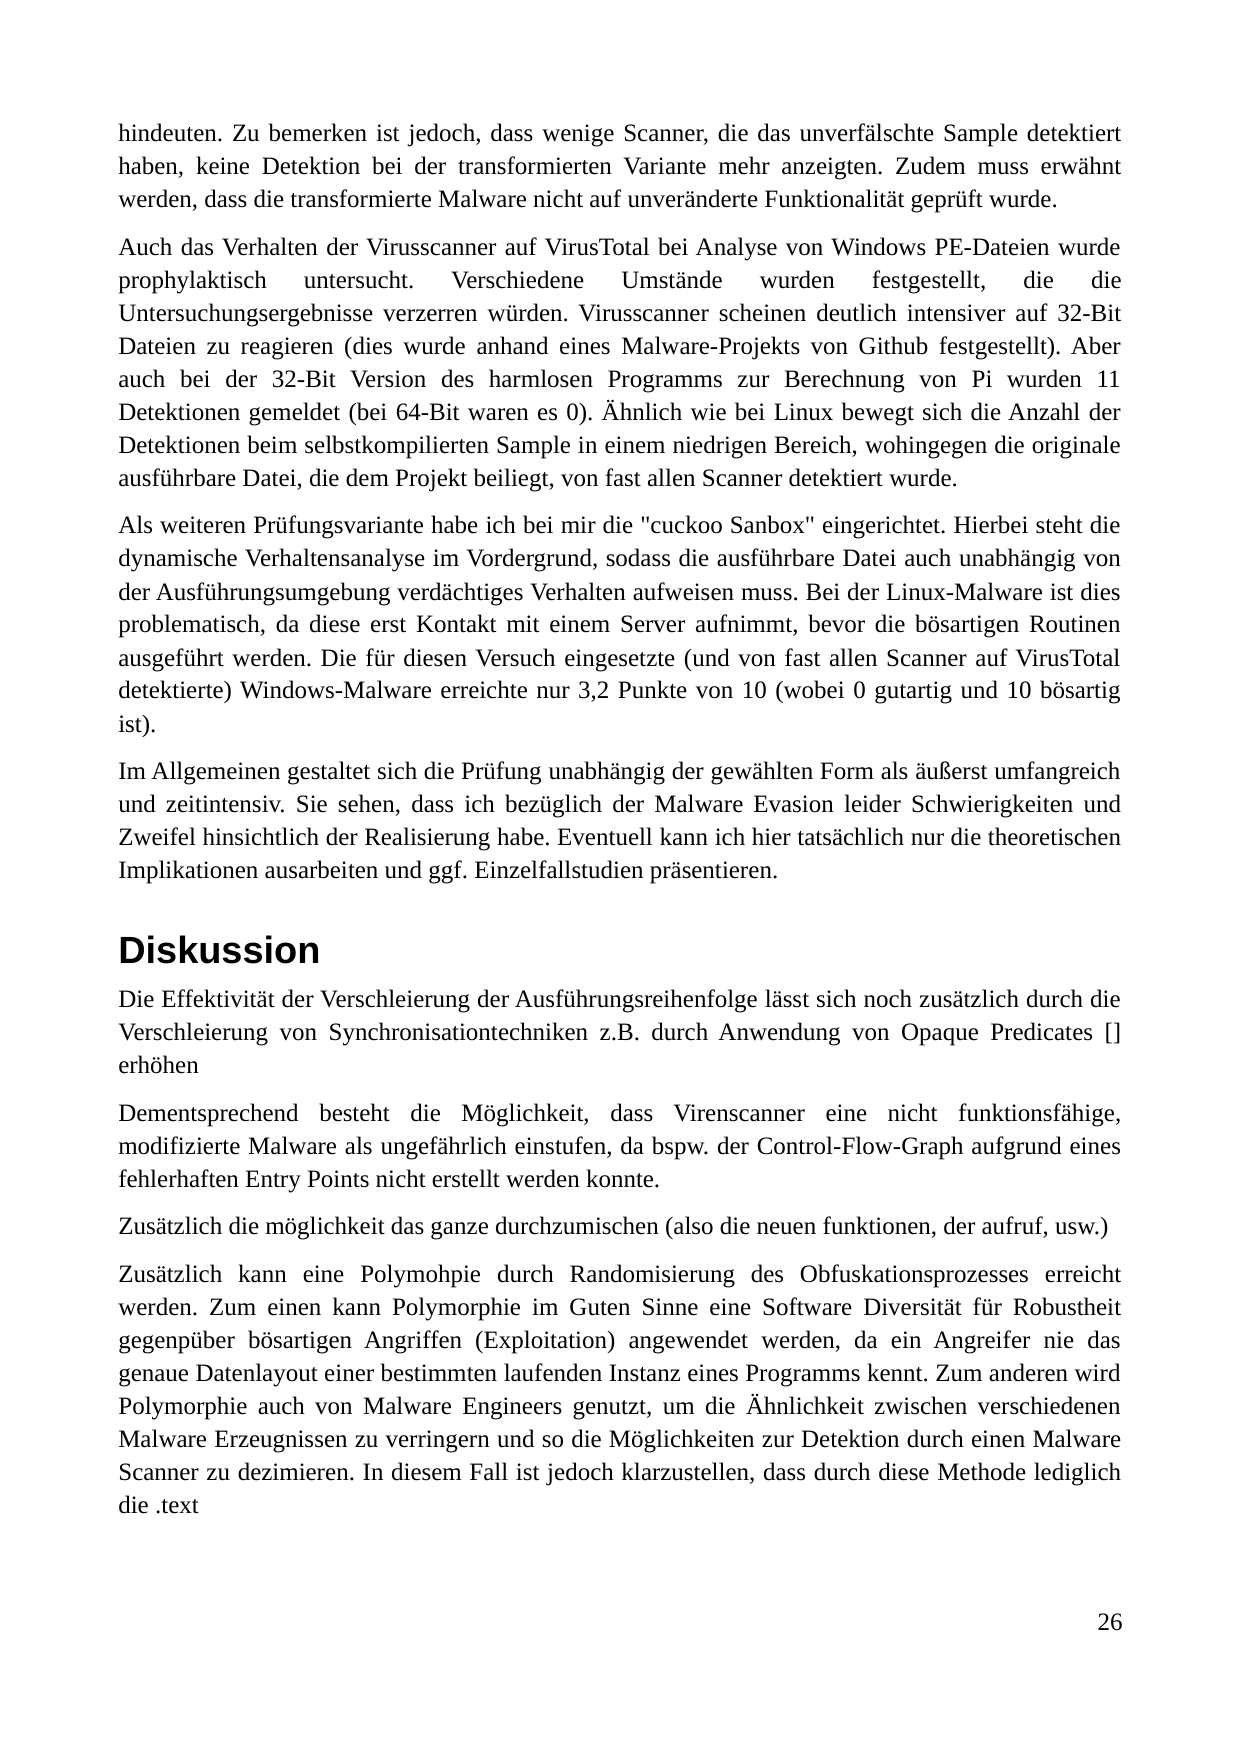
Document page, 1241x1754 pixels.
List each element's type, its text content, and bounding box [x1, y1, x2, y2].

text hindeuten. Zu bemerken ist jedoch, dass wenige Scanner, die das unverfälschte Sample detektiert haben, keine Detektion bei der transformierten Variante mehr anzeigten. Zudem muss erwähnt werden, dass die transformierte Malware nicht auf unveränderte Funktionalität geprüft wurde. [118, 118, 1122, 213]
text Als weiteren Prüfungsvariante habe ich bei mir die "cuckoo Sanbox" eingerichtet. Hierbei steht die dynamische Verhaltensanalyse im Vordergrund, sodass die ausführbare Datei auch unabhängig von der Ausführungsumgebung verdächtiges Verhalten aufweisen muss. Bei der Linux-Malware ist dies problematisch, da diese erst Kontakt mit einem Server aufnimmt, bevor die bösartigen Routinen ausgeführt werden. Die für diesen Versuch eingesetzte (und von fast allen Scanner auf VirusTotal detektierte) Windows-Malware erreichte nur 3,2 Punkte von 10 (wobei 0 gutartig und 10 bösartig ist). [118, 511, 1122, 737]
text Auch das Verhalten der Virusscanner auf VirusTotal bei Analyse von Windows PE-Dateien wurde prophylaktisch untersucht. Verschiedene Umstände wurden festgestellt, die die Untersuchungsergebnisse verzerren würden. Virusscanner scheinen deutlich intensiver auf 32-Bit Dateien zu reagieren (dies wurde anhand eines Malware-Projekts von Github festgestellt). Aber auch bei der 32-Bit Version des harmlosen Programms zur Berechnung von Pi wurden 11 Detektionen gemeldet (bei 64-Bit waren es 0). Ähnlich wie bei Linux bewegt sich die Anzahl der Detektionen beim selbstkompilierten Sample in einem niedrigen Bereich, wohingegen die originale ausführbare Datei, die dem Projekt beiliegt, von fast allen Scanner detektiert wurde. [118, 232, 1122, 492]
text Dementsprechend besteht die Möglichkeit, dass Virenscanner eine nicht funktionsfähige, modifizierte Malware als ungefährlich einstufen, da bspw. der Control-Flow-Graph aufgrund eines fehlerhaften Entry Points nicht erstellt werden konnte. [118, 1098, 1122, 1192]
subtitle Diskussion [118, 928, 1122, 972]
text Die Effektivität der Verschleierung der Ausführungsreihenfolge lässt sich noch zusätzlich durch die Verschleierung von Synchronisationtechniken z.B. durch Anwendung von Opaque Predicates [] erhöhen [118, 984, 1122, 1079]
text Zusätzlich die möglichkeit das ganze durchzumischen (also die neuen funktionen, der aufruf, usw.) [118, 1211, 1122, 1240]
text Zusätzlich kann eine Polymohpie durch Randomisierung des Obfuskationsprozesses erreicht werden. Zum einen kann Polymorphie im Guten Sinne eine Software Diversität für Robustheit gegenpüber bösartigen Angriffen (Exploitation) angewendet werden, da ein Angreifer nie das genaue Datenlayout einer bestimmten laufenden Instanz eines Programms kennt. Zum anderen wird Polymorphie auch von Malware Engineers genutzt, um die Ähnlichkeit zwischen verschiedenen Malware Erzeugnissen zu verringern und so die Möglichkeiten zur Detektion durch einen Malware Scanner zu dezimieren. In diesem Fall ist jedoch klarzustellen, dass durch diese Methode lediglich die .text [118, 1259, 1122, 1519]
text Im Allgemeinen gestaltet sich die Prüfung unabhängig der gewählten Form als äußerst umfangreich und zeitintensiv. Sie sehen, dass ich bezüglich der Malware Evasion leider Schwierigkeiten und Zweifel hinsichtlich der Realisierung habe. Eventuell kann ich hier tatsächlich nur die theoretischen Implikationen ausarbeiten und ggf. Einzelfallstudien präsentieren. [118, 756, 1122, 884]
